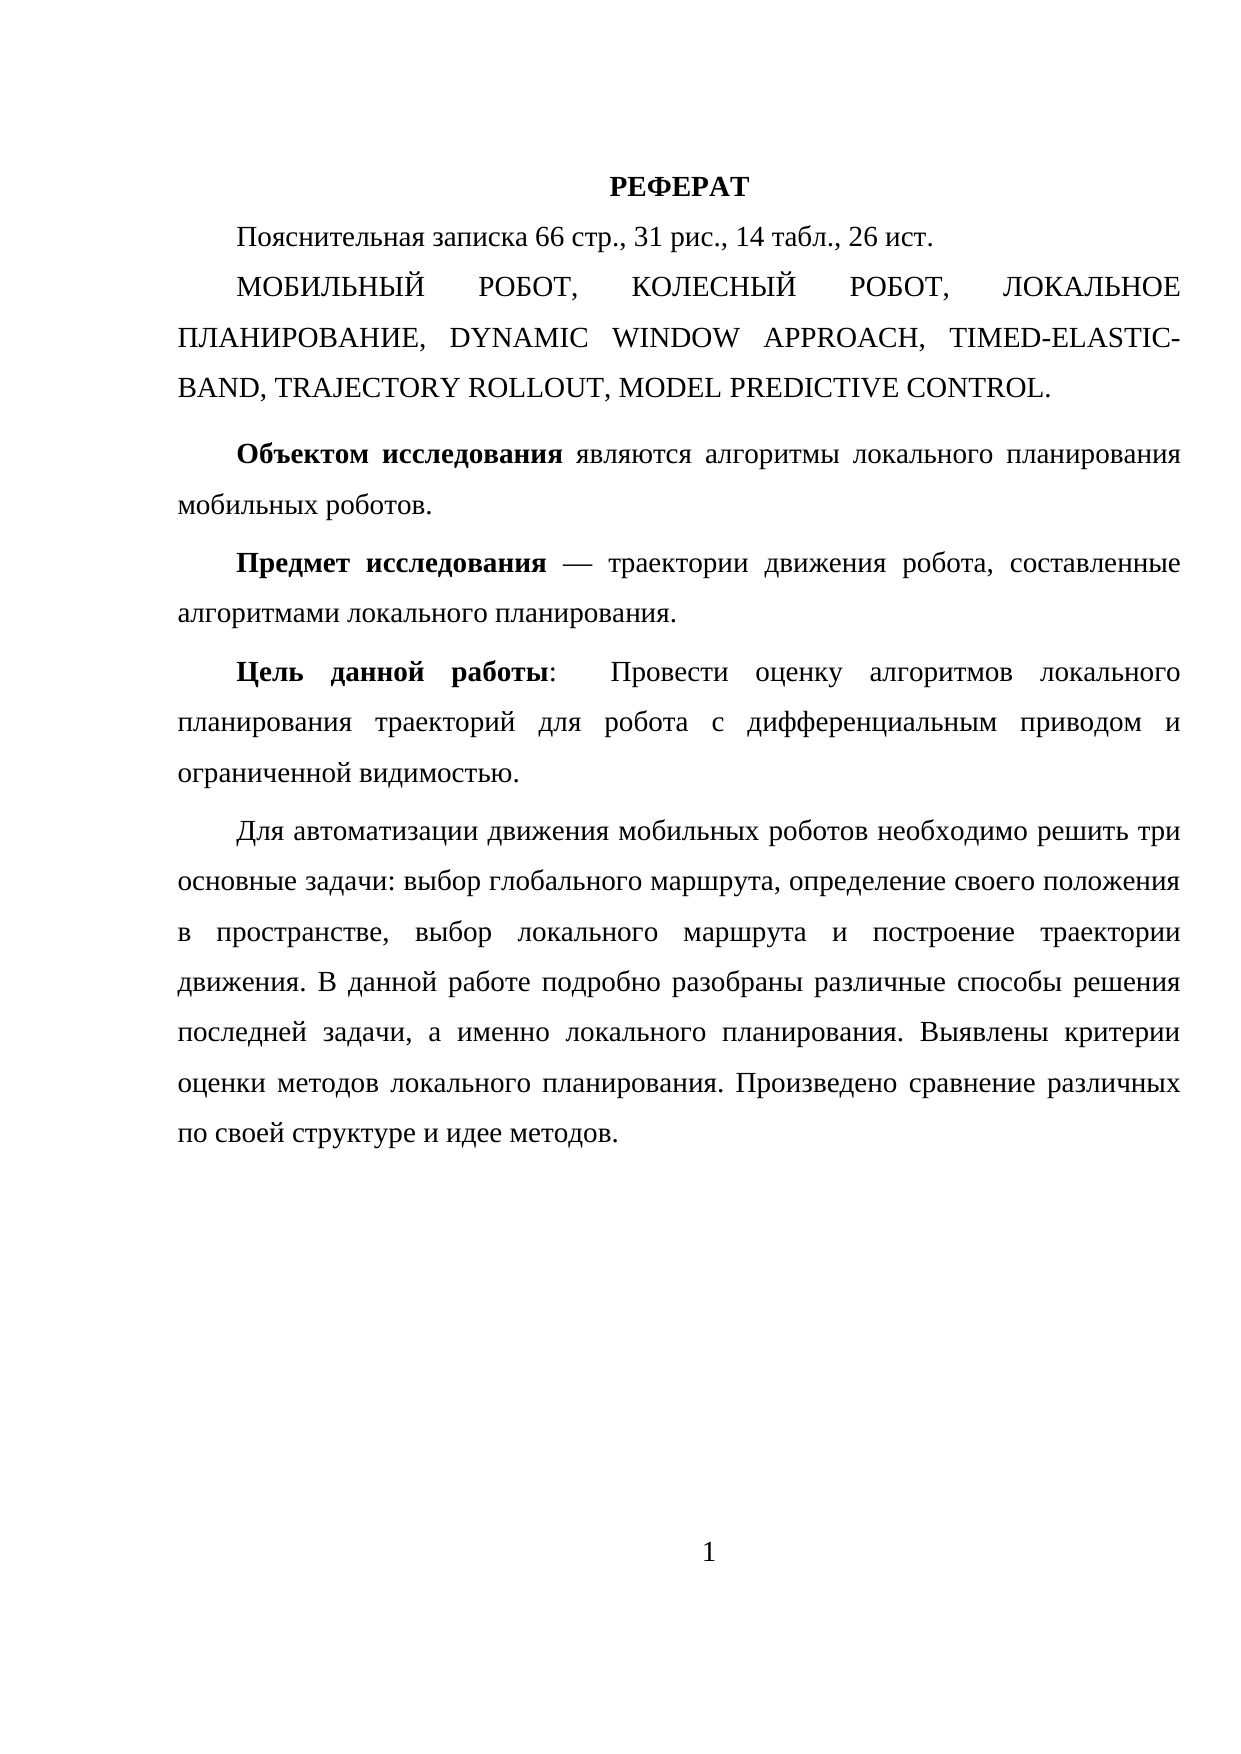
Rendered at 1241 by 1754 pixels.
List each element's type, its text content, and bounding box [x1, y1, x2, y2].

text МОБИЛЬНЫЙ РОБОТ, КОЛЕСНЫЙ РОБОТ, ЛОКАЛЬНОЕ ПЛАНИРОВАНИЕ, DYNAMIC WINDOW APPROACH, TIMED-ELASTIC-BAND, TRAJECTORY ROLLOUT, MODEL PREDICTIVE CONTROL. [177, 269, 1181, 403]
text Пояснительная записка 66 стр., 31 рис., 14 табл., 26 ист. [177, 219, 1181, 253]
text Реферат [177, 169, 1181, 202]
text Цель данной работы: Провести оценку алгоритмов локального планирования траекторий для робота с дифференциальным приводом и ограниченной видимостью. [177, 654, 1181, 788]
text Предмет исследования — траектории движения робота, составленные алгоритмами локального планирования. [177, 545, 1181, 629]
text Для автоматизации движения мобильных роботов необходимо решить три основные задачи: выбор глобального маршрута, определение своего положения в пространстве, выбор локального маршрута и построение траектории движения. В данной работе подробно разобраны различные способы решения последней задачи, а именно локального планирования. Выявлены критерии оценки методов локального планирования. Произведено сравнение различных по своей структуре и идее методов. [177, 813, 1181, 1148]
text Объектом исследования являются алгоритмы локального планирования мобильных роботов. [177, 437, 1181, 520]
